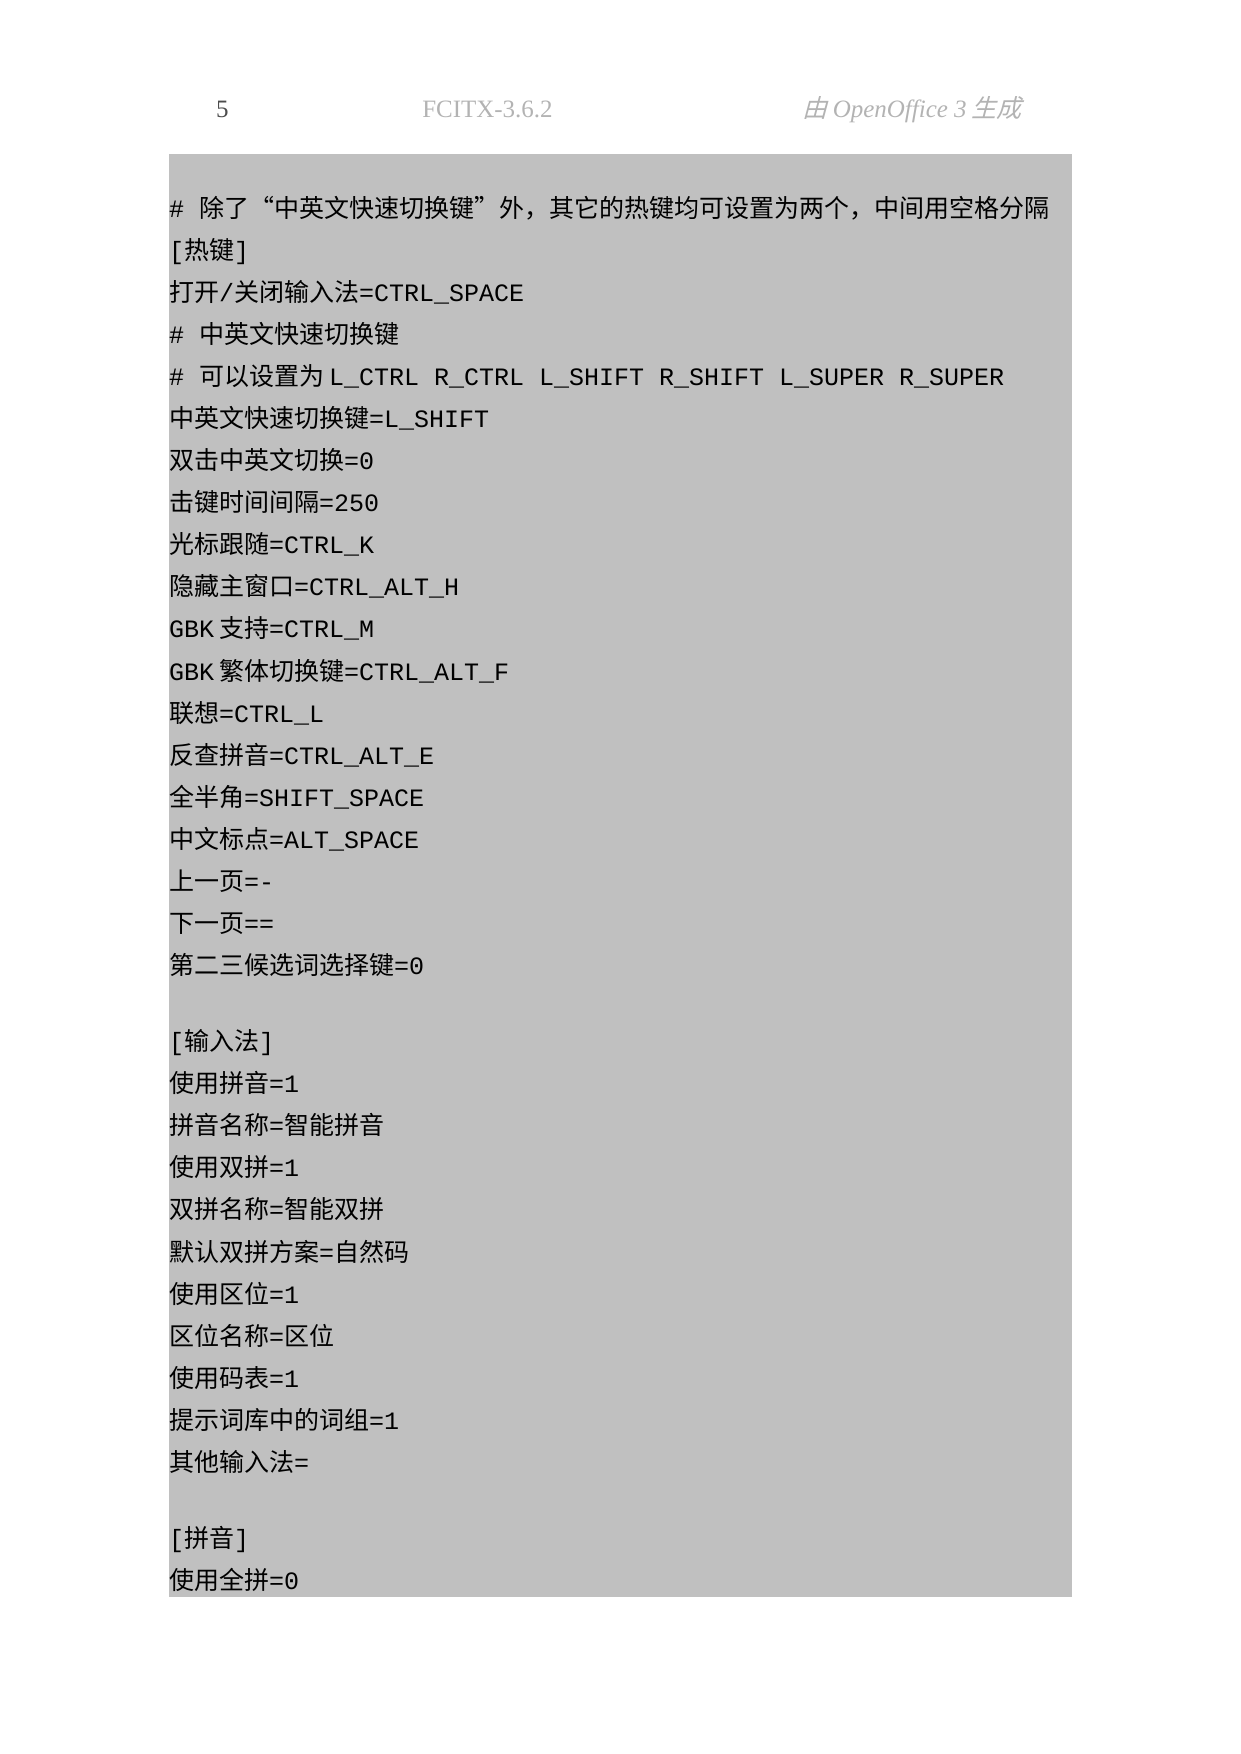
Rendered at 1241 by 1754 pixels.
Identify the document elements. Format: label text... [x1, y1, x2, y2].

table_header # 除了“中英文快速切换键”外，其它的热键均可设置为两个，中间用空格分隔 [热键] 打开/关闭输入法=CTRL_SPACE # 中英文快速切换键 # 可以设置为L_CTRL R_CTRL L_SHIFT R_SHIFT L_SUPER R_SUPER 中英文快速切换键=L_SHIFT 双击中英文切换=0 击键时间间隔=250 光标跟随=CTRL_K 隐藏主窗口=CTRL_ALT_H GBK支持=CTRL_M GBK繁体切换键=CTRL_ALT_F 联想=CTRL_L 反查拼音=CTRL_ALT_E 全半角=SHIFT_SPACE 中文标点=ALT_SPACE 上一页=- 下一页== 第二三候选词选择键=0 [输入法] 使用拼音=1 拼音名称=智能拼音 使用双拼=1 双拼名称=智能双拼 默认双拼方案=自然码 使用区位=1 区位名称=区位 使用码表=1 提示词库中的词组=1 其他输入法= [拼音] 使用全拼=0 [169, 154, 1072, 1597]
